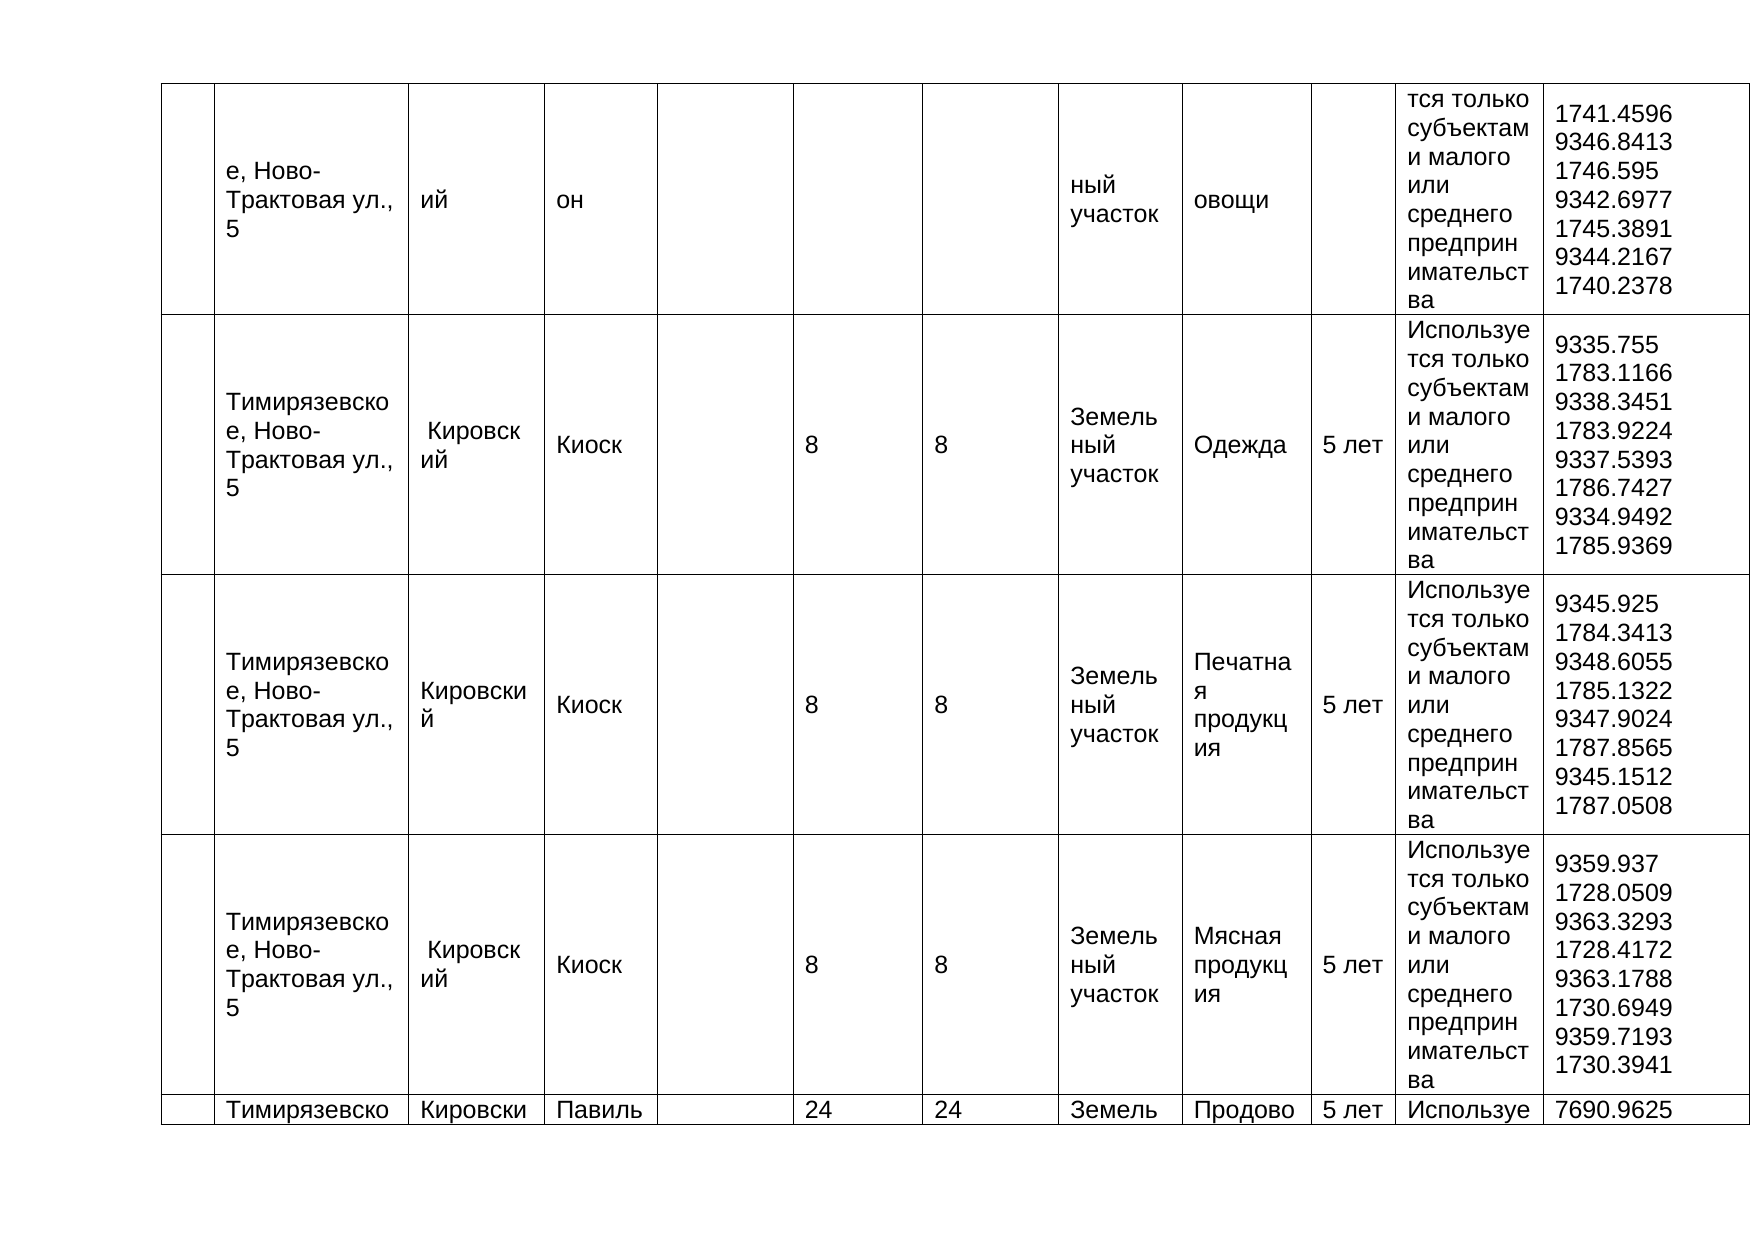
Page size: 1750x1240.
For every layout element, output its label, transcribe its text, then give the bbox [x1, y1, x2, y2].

table_cell Продово [1183, 1095, 1311, 1123]
table_cell Земель [1059, 1095, 1182, 1123]
table_cell 8 [923, 575, 1058, 834]
table_cell [794, 84, 922, 314]
table_cell Тимирязевское, Ново-Трактовая ул., 5 [215, 315, 408, 574]
table_cell 24 [923, 1095, 1058, 1123]
table_cell 8 [794, 575, 922, 834]
table_cell Используе [1396, 1095, 1543, 1123]
table_cell Киоск [545, 575, 657, 834]
table_cell 9335.755 1783.1166 9338.3451 1783.9224 9337.5393 1786.7427 9334.9492 1785.9369 [1544, 315, 1749, 574]
table_cell [658, 575, 793, 834]
table_cell 8 [794, 835, 922, 1094]
table_cell 5 лет [1312, 1095, 1395, 1123]
table_cell - овощи [1183, 84, 1311, 314]
table_cell [658, 84, 793, 314]
table_cell Павиль [545, 1095, 657, 1123]
table_cell е, Ново-Трактовая ул., 5 [215, 84, 408, 314]
table_cell 7690.9625 [1544, 1095, 1749, 1123]
table_cell 24 [794, 1095, 922, 1123]
table_cell Земельный участок [1059, 835, 1182, 1094]
table_cell Кировский [409, 575, 544, 834]
table_cell [162, 84, 214, 314]
table_cell Кировский [409, 315, 544, 574]
table_cell [162, 835, 214, 1094]
table_cell Используется только субъектами малого или среднего предпринимательства [1396, 835, 1543, 1094]
table_cell Земельный участок [1059, 575, 1182, 834]
table_cell Тимирязевское, Ново-Трактовая ул., 5 [215, 835, 408, 1094]
table_cell Используется только субъектами малого или среднего предпринимательства [1396, 575, 1543, 834]
table_cell [923, 84, 1058, 314]
table_cell ный участок [1059, 84, 1182, 314]
table_cell Тимирязевско [215, 1095, 408, 1123]
table_cell Земельный участок [1059, 315, 1182, 574]
table_cell [658, 1095, 793, 1123]
table_cell Киоск [545, 315, 657, 574]
table_cell 5 лет [1312, 575, 1395, 834]
table_cell Одежда [1183, 315, 1311, 574]
table_cell [162, 315, 214, 574]
table_cell тся только субъектами малого или среднего предпринимательства [1396, 84, 1543, 314]
table_cell 9359.937 1728.0509 9363.3293 1728.4172 9363.1788 1730.6949 9359.7193 1730.3941 [1544, 835, 1749, 1094]
table_cell 8 [923, 315, 1058, 574]
table_cell [658, 315, 793, 574]
table_cell Кировски [409, 1095, 544, 1123]
table_cell он [545, 84, 657, 314]
table_cell Тимирязевское, Ново-Трактовая ул., 5 [215, 575, 408, 834]
table_cell 5 лет [1312, 315, 1395, 574]
table_cell 8 [923, 835, 1058, 1094]
table_cell 9345.925 1784.3413 9348.6055 1785.1322 9347.9024 1787.8565 9345.1512 1787.0508 [1544, 575, 1749, 834]
table_cell [162, 575, 214, 834]
table_cell 8 [794, 315, 922, 574]
table_cell Используется только субъектами малого или среднего предпринимательства [1396, 315, 1543, 574]
table_cell Кировский [409, 835, 544, 1094]
table_cell 5 лет [1312, 835, 1395, 1094]
table_cell [658, 835, 793, 1094]
table_cell Мясная продукция [1183, 835, 1311, 1094]
table_cell ий [409, 84, 544, 314]
table_cell [162, 1095, 214, 1123]
table_cell Киоск [545, 835, 657, 1094]
table_cell 1741.4596 9346.8413 1746.595 9342.6977 1745.3891 9344.2167 1740.2378 [1544, 84, 1749, 314]
table_cell [1312, 84, 1395, 314]
table_cell Печатная продукция [1183, 575, 1311, 834]
